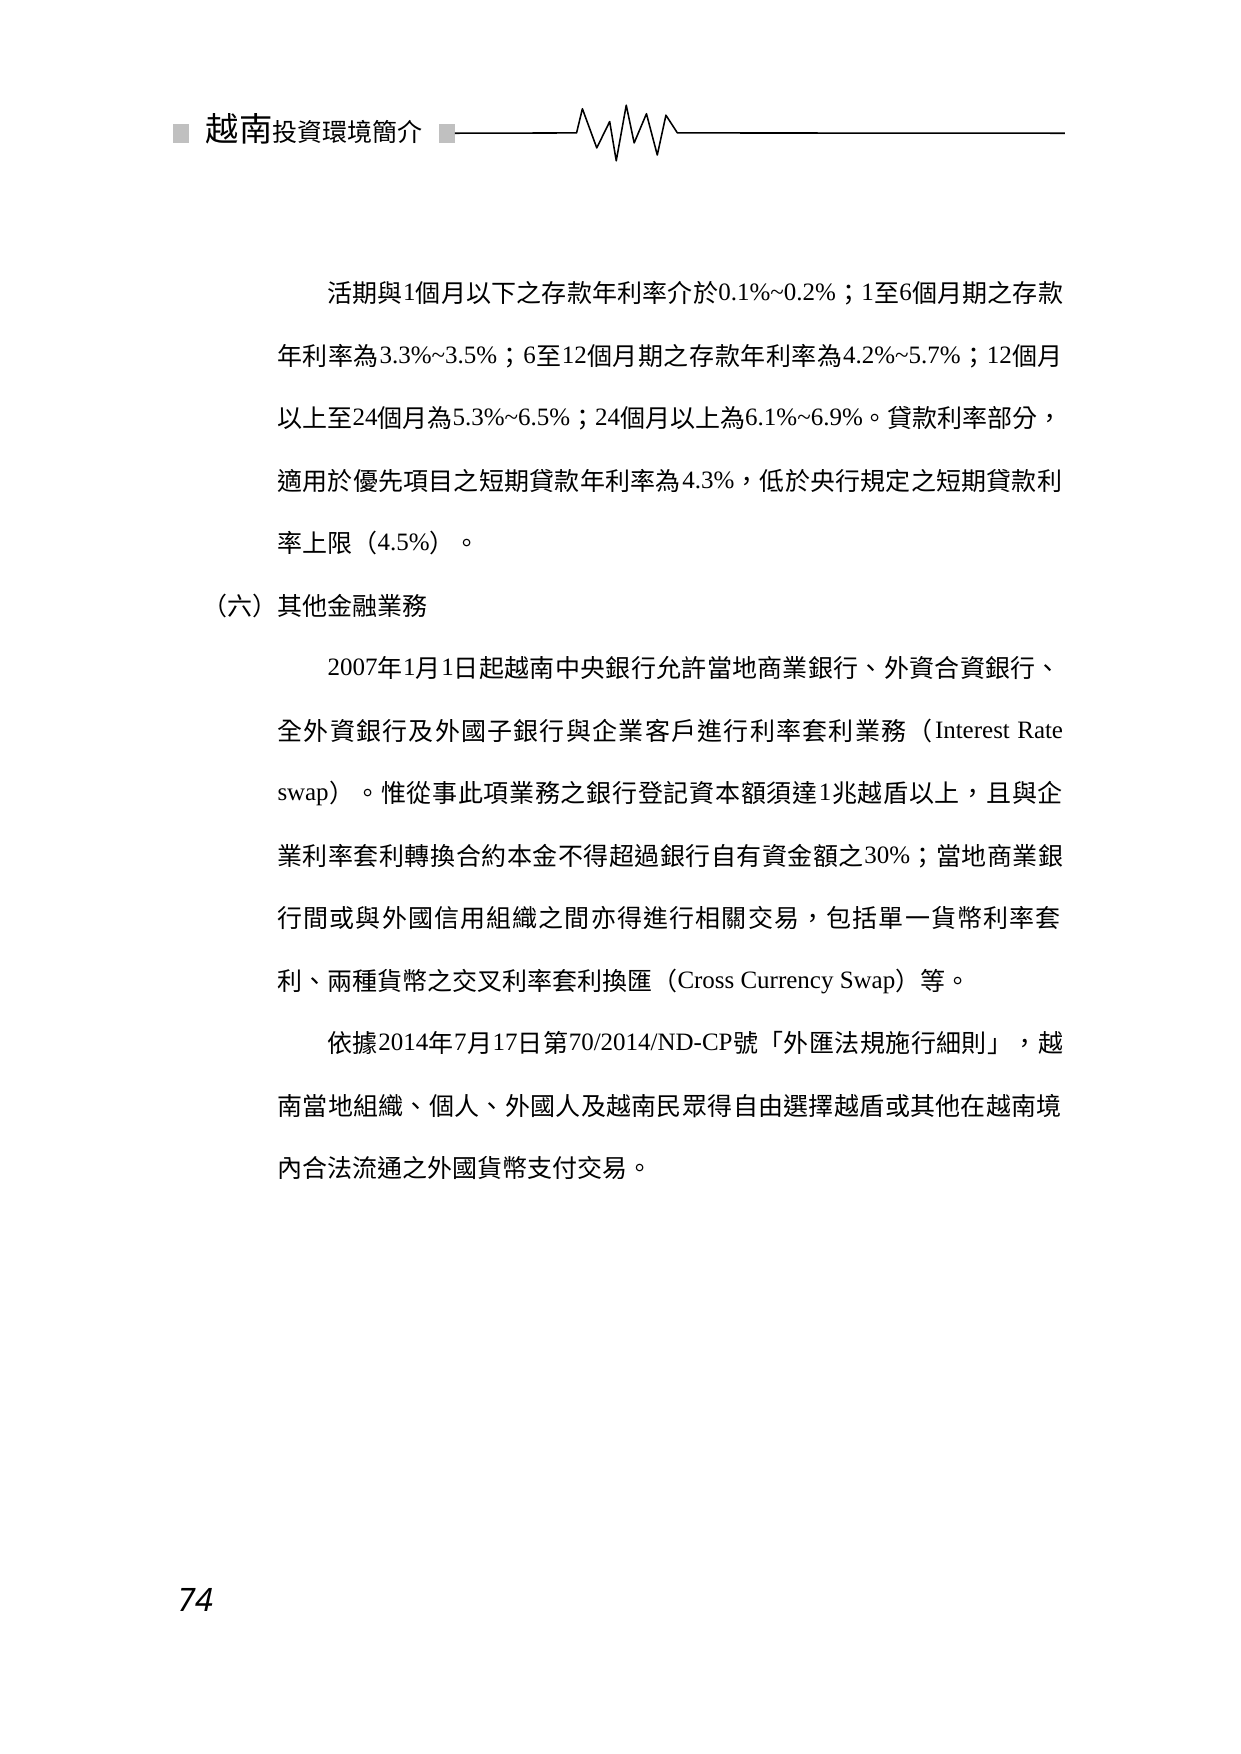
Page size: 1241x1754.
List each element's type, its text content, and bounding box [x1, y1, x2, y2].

text 依據2014年7月17日第70/2014/ND-CP號「外匯法規施行細則」，越南當地組織、個人、外國人及越南民眾得自由選擇越盾或其他在越南境內合法流通之外國貨幣支付交易。 [277, 1000, 1063, 1188]
text 活期與1個月以下之存款年利率介於0.1%~0.2%；1至6個月期之存款年利率為3.3%~3.5%；6至12個月期之存款年利率為4.2%~5.7%；12個月以上至24個月為5.3%~6.5%；24個月以上為6.1%~6.9%。貸款利率部分，適用於優先項目之短期貸款年利率為4.3%，低於央行規定之短期貸款利率上限（4.5%）。 [277, 250, 1063, 563]
text 2007年1月1日起越南中央銀行允許當地商業銀行、外資合資銀行、全外資銀行及外國子銀行與企業客戶進行利率套利業務（Interest Rate swap）。惟從事此項業務之銀行登記資本額須達1兆越盾以上，且與企業利率套利轉換合約本金不得超過銀行自有資金額之30%；當地商業銀行間或與外國信用組織之間亦得進行相關交易，包括單一貨幣利率套利、兩種貨幣之交叉利率套利換匯（Cross Currency Swap）等。 [277, 625, 1063, 1000]
text （六）其他金融業務 [202, 563, 1063, 625]
